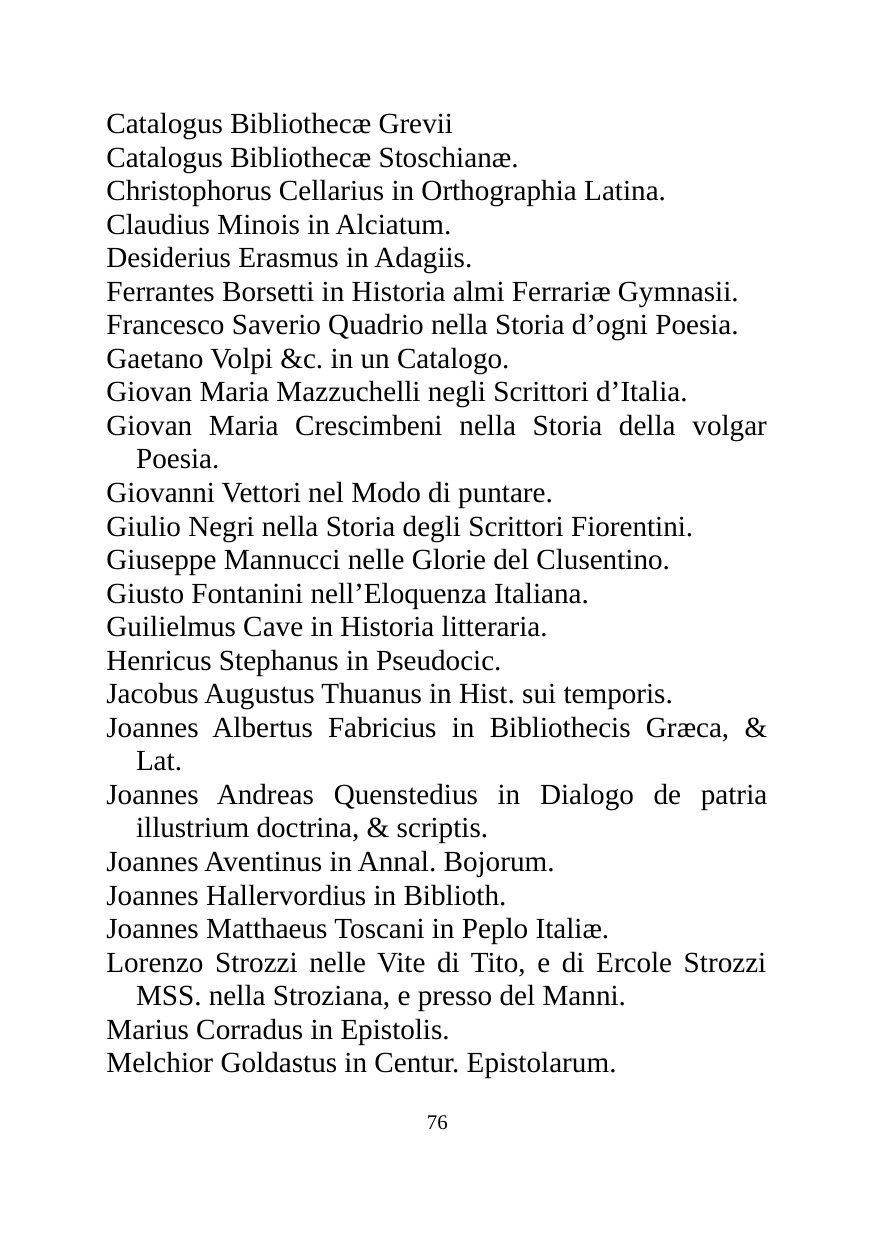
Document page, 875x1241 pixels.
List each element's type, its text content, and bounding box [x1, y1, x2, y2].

text Gaetano Volpi &c. in un Catalogo. [106, 341, 768, 374]
text Marius Corradus in Epistolis. [106, 1012, 768, 1045]
text Giulio Negri nella Storia degli Scrittori Fiorentini. [106, 509, 768, 542]
text Catalogus Bibliothecæ Stoschianæ. [106, 140, 768, 173]
text Joannes Andreas Quenstedius in Dialogo de patria illustrium doctrina, & scriptis. [106, 777, 768, 844]
text Giuseppe Mannucci nelle Glorie del Clusentino. [106, 542, 768, 576]
text Claudius Minois in Alciatum. [106, 207, 768, 240]
text Guilielmus Cave in Historia litteraria. [106, 609, 768, 643]
text Ferrantes Borsetti in Historia almi Ferrariæ Gymnasii. [106, 274, 768, 307]
text Henricus Stephanus in Pseudocic. [106, 643, 768, 676]
text Giovanni Vettori nel Modo di puntare. [106, 475, 768, 509]
text Jacobus Augustus Thuanus in Hist. sui temporis. [106, 676, 768, 710]
text Melchior Goldastus in Centur. Epistolarum. [106, 1045, 768, 1079]
text Joannes Matthaeus Toscani in Peplo Italiæ. [106, 911, 768, 945]
text Desiderius Erasmus in Adagiis. [106, 240, 768, 274]
text Joannes Hallervordius in Biblioth. [106, 878, 768, 911]
text Lorenzo Strozzi nelle Vite di Tito, e di Ercole Strozzi MSS. nella Stroziana, e presso del Manni. [106, 945, 768, 1012]
text Christophorus Cellarius in Orthographia Latina. [106, 173, 768, 207]
text Giovan Maria Crescimbeni nella Storia della volgar Poesia. [106, 408, 768, 475]
text Joannes Aventinus in Annal. Bojorum. [106, 844, 768, 878]
text Joannes Albertus Fabricius in Bibliothecis Græca, & Lat. [106, 710, 768, 777]
text Giovan Maria Mazzuchelli negli Scrittori d’Italia. [106, 374, 768, 408]
text Francesco Saverio Quadrio nella Storia d’ogni Poesia. [106, 307, 768, 341]
text Catalogus Bibliothecæ Grevii [106, 106, 768, 140]
text Giusto Fontanini nell’Eloquenza Italiana. [106, 576, 768, 609]
